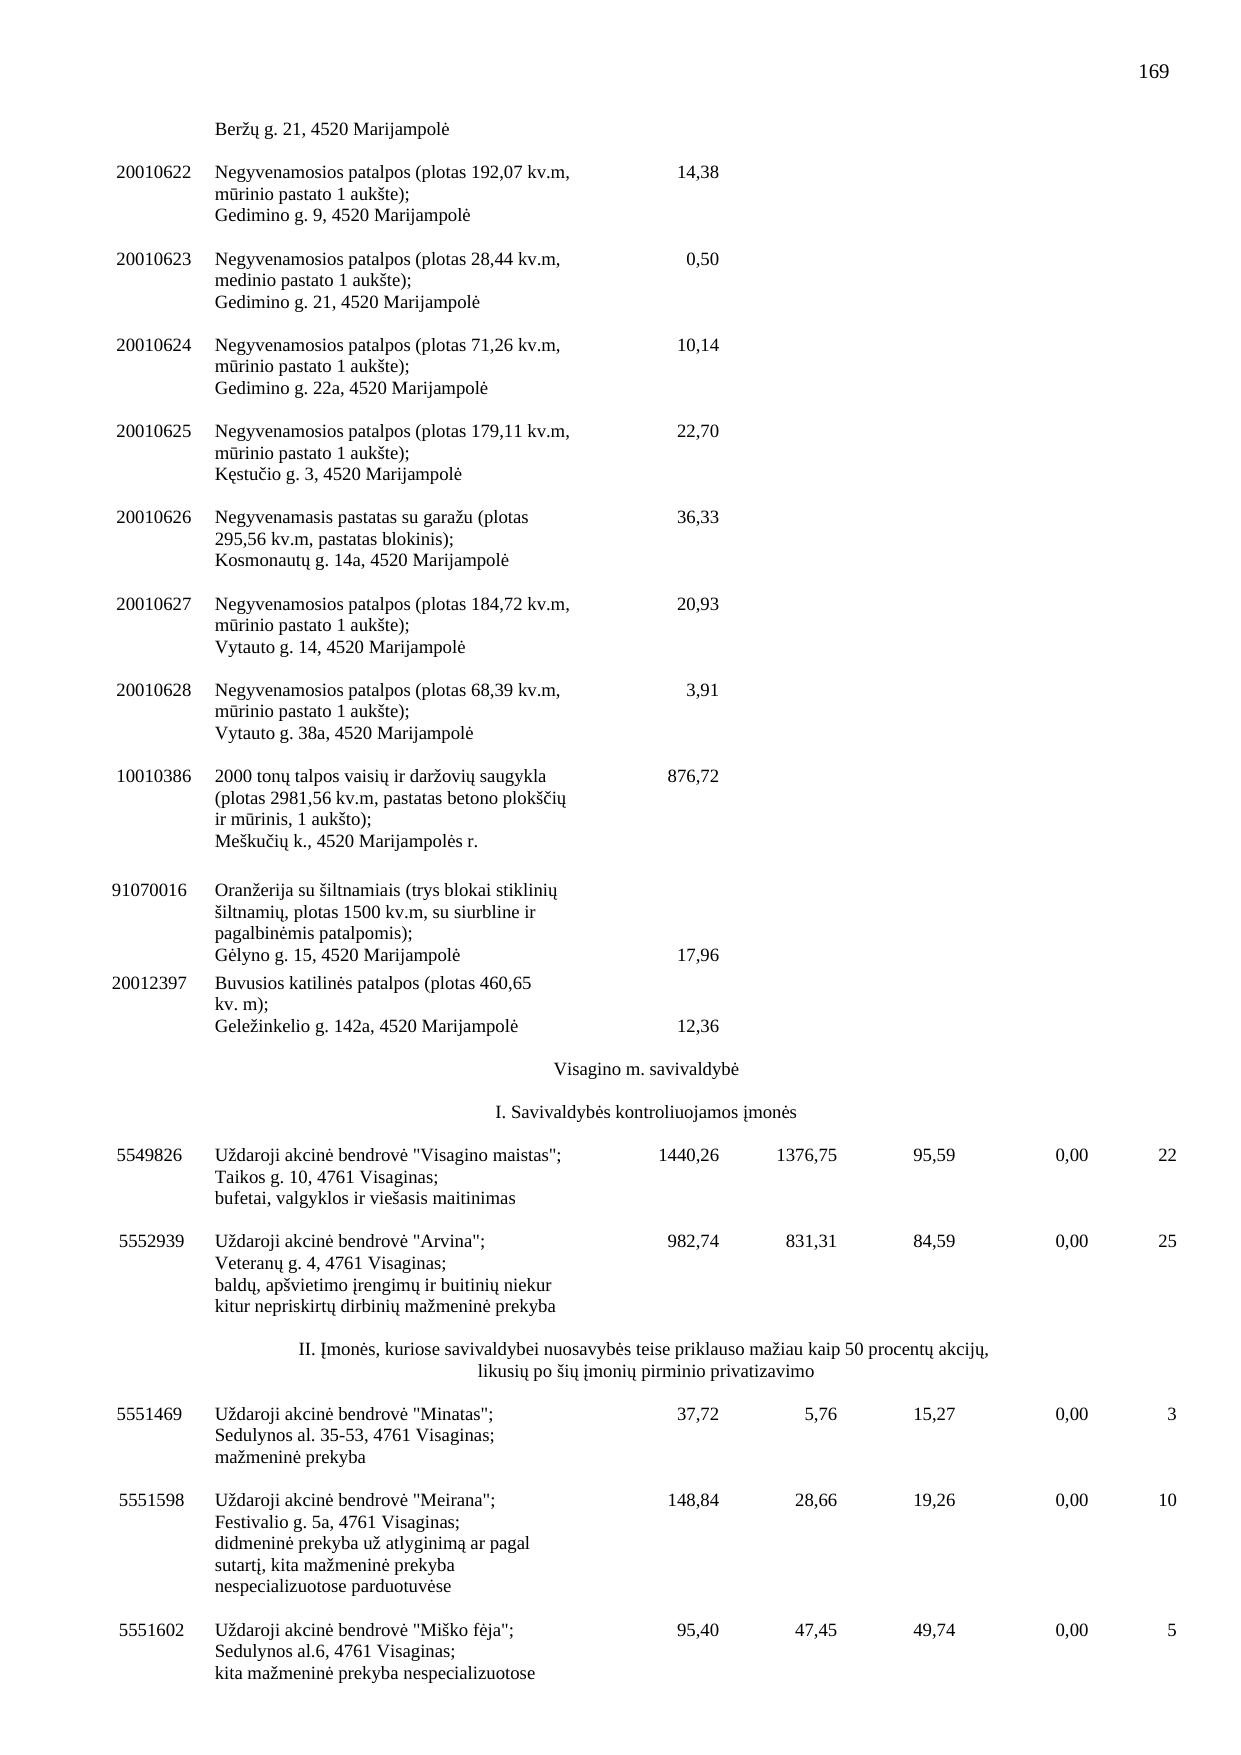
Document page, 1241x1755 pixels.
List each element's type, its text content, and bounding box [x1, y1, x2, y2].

table_cell [100, 118, 203, 161]
table_cell [1104, 161, 1193, 247]
table_cell Negyvenamosios patalpos (plotas 71,26 kv.m, mūrinio pastato 1 aukšte); Gedimino g. 22a, 4520 Marijampolė [203, 334, 587, 420]
table_cell 5549826 [100, 1144, 203, 1230]
table_cell Buvusios katilinės patalpos (plotas 460,65 kv. m); Geležinkelio g. 142a, 4520 Marijampolė [203, 972, 587, 1058]
table_cell 1376,75 [735, 1144, 853, 1230]
table_cell [853, 248, 971, 334]
table_cell 0,00 [971, 1230, 1104, 1338]
table_cell [735, 506, 853, 592]
table_cell [971, 118, 1104, 161]
table_cell 28,66 [735, 1489, 853, 1618]
table_cell [735, 972, 853, 1058]
table_cell [735, 679, 853, 765]
table_cell 982,74 [587, 1230, 735, 1338]
table_cell 49,74 [853, 1619, 971, 1683]
table_cell [1104, 972, 1193, 1058]
table_cell [853, 506, 971, 592]
table_cell [853, 972, 975, 1058]
table_cell [853, 679, 971, 765]
table_cell 36,33 [587, 506, 735, 592]
table_cell 5551602 [100, 1619, 203, 1683]
table_cell Uždaroji akcinė bendrovė "Arvina"; Veteranų g. 4, 4761 Visaginas; baldų, apšvietimo įrengimų ir buitinių niekur kitur nepriskirtų dirbinių mažmeninė prekyba [203, 1230, 587, 1338]
table_cell Uždaroji akcinė bendrovė "Visagino maistas"; Taikos g. 10, 4761 Visaginas; bufetai, valgyklos ir viešasis maitinimas [203, 1144, 587, 1230]
table_cell 876,72 [587, 765, 735, 873]
table_cell [1104, 506, 1193, 592]
table_cell [971, 161, 1104, 247]
table_cell [971, 420, 1104, 506]
table_cell [853, 593, 971, 679]
table_cell Visagino m. savivaldybė [100, 1058, 1193, 1101]
table_cell 20010625 [100, 420, 203, 506]
table_cell 0,00 [971, 1619, 1104, 1683]
table_cell II. Įmonės, kuriose savivaldybei nuosavybės teise priklauso mažiau kaip 50 procentų akcijų, likusių po šių įmonių pirminio privatizavimo [100, 1338, 1193, 1403]
table_cell I. Savivaldybės kontroliuojamos įmonės [100, 1101, 1193, 1144]
table_cell [971, 765, 1104, 873]
table_cell Uždaroji akcinė bendrovė "Miško fėja"; Sedulynos al.6, 4761 Visaginas; kita mažmeninė prekyba nespecializuotose [203, 1619, 587, 1683]
table_cell 22 [1104, 1144, 1193, 1230]
table_cell 15,27 [853, 1403, 971, 1489]
table_cell [1104, 873, 1193, 972]
table_cell 47,45 [735, 1619, 853, 1683]
table_cell [853, 873, 971, 972]
table_cell 3,91 [587, 679, 735, 765]
table_cell 91070016 [100, 873, 203, 972]
table_cell 0,00 [971, 1403, 1104, 1489]
table_cell [971, 334, 1104, 420]
table_cell [853, 334, 971, 420]
table_cell [1104, 765, 1193, 873]
table_cell [971, 248, 1104, 334]
table_cell 148,84 [587, 1489, 735, 1618]
table_cell [853, 161, 971, 247]
table_cell 20010626 [100, 506, 203, 592]
table_cell 5,76 [735, 1403, 853, 1489]
table_cell 5 [1104, 1619, 1193, 1683]
table_cell [971, 873, 1104, 972]
table_cell 20010624 [100, 334, 203, 420]
table_cell 5551469 [100, 1403, 203, 1489]
table_cell Negyvenamosios patalpos (plotas 192,07 kv.m, mūrinio pastato 1 aukšte); Gedimino g. 9, 4520 Marijampolė [203, 161, 587, 247]
table_cell 3 [1104, 1403, 1193, 1489]
table_cell [735, 161, 853, 247]
table_cell [971, 506, 1104, 592]
table_cell 20010628 [100, 679, 203, 765]
table_cell 22,70 [587, 420, 735, 506]
table_cell 5551598 [100, 1489, 203, 1618]
table_cell 2000 tonų talpos vaisių ir daržovių saugykla (plotas 2981,56 kv.m, pastatas betono plokščių ir mūrinis, 1 aukšto); Meškučių k., 4520 Marijampolės r. [203, 765, 587, 873]
table_cell [1104, 593, 1193, 679]
table_cell [735, 420, 853, 506]
table_cell [1104, 334, 1193, 420]
table_cell Negyvenamasis pastatas su garažu (plotas 295,56 kv.m, pastatas blokinis); Kosmonautų g. 14a, 4520 Marijampolė [203, 506, 587, 592]
table_cell [735, 118, 853, 161]
table_cell 20012397 [100, 972, 203, 1058]
table_cell Oranžerija su šiltnamiais (trys blokai stiklinių šiltnamių, plotas 1500 kv.m, su siurbline ir pagalbinėmis patalpomis); Gėlyno g. 15, 4520 Marijampolė [203, 873, 587, 972]
table_cell [1104, 420, 1193, 506]
table_cell [735, 248, 853, 334]
table_cell Negyvenamosios patalpos (plotas 184,72 kv.m, mūrinio pastato 1 aukšte); Vytauto g. 14, 4520 Marijampolė [203, 593, 587, 679]
table_cell [853, 765, 971, 873]
table_cell 20010627 [100, 593, 203, 679]
table_cell [853, 420, 971, 506]
table_cell 25 [1104, 1230, 1193, 1338]
table_cell [971, 593, 1104, 679]
table_cell 19,26 [853, 1489, 971, 1618]
table_cell 17,96 [587, 873, 735, 972]
table_cell [971, 679, 1104, 765]
table_cell [853, 118, 971, 161]
table_cell Negyvenamosios patalpos (plotas 179,11 kv.m, mūrinio pastato 1 aukšte); Kęstučio g. 3, 4520 Marijampolė [203, 420, 587, 506]
table_cell [735, 765, 853, 873]
table_cell Negyvenamosios patalpos (plotas 68,39 kv.m, mūrinio pastato 1 aukšte); Vytauto g. 38a, 4520 Marijampolė [203, 679, 587, 765]
table_cell 1440,26 [587, 1144, 735, 1230]
table_cell 95,40 [587, 1619, 735, 1683]
table_cell 84,59 [853, 1230, 971, 1338]
table_cell 14,38 [587, 161, 735, 247]
table_cell Beržų g. 21, 4520 Marijampolė [203, 118, 587, 161]
table_cell 0,00 [971, 1489, 1104, 1618]
table_cell Uždaroji akcinė bendrovė "Meirana"; Festivalio g. 5a, 4761 Visaginas; didmeninė prekyba už atlyginimą ar pagal sutartį, kita mažmeninė prekyba nespecializuotose parduotuvėse [203, 1489, 587, 1618]
table_cell 37,72 [587, 1403, 735, 1489]
table_cell [587, 118, 735, 161]
table_cell 10,14 [587, 334, 735, 420]
table_cell 10010386 [100, 765, 203, 873]
table_cell [1104, 679, 1193, 765]
table_cell 0,50 [587, 248, 735, 334]
table_cell 20010623 [100, 248, 203, 334]
table_cell 95,59 [853, 1144, 971, 1230]
table_cell Uždaroji akcinė bendrovė "Minatas"; Sedulynos al. 35-53, 4761 Visaginas; mažmeninė prekyba [203, 1403, 587, 1489]
table_cell 12,36 [587, 972, 735, 1058]
table_cell 0,00 [971, 1144, 1104, 1230]
table_cell 5552939 [100, 1230, 203, 1338]
table_cell 20,93 [587, 593, 735, 679]
table_cell 831,31 [735, 1230, 853, 1338]
table_cell [1104, 248, 1193, 334]
table_cell 20010622 [100, 161, 203, 247]
table_cell [1104, 118, 1193, 161]
table_cell [975, 972, 1104, 1058]
table_cell 10 [1104, 1489, 1193, 1618]
table_cell Negyvenamosios patalpos (plotas 28,44 kv.m, medinio pastato 1 aukšte); Gedimino g. 21, 4520 Marijampolė [203, 248, 587, 334]
table_cell [735, 334, 853, 420]
table_cell [735, 593, 853, 679]
table_cell [735, 873, 853, 972]
